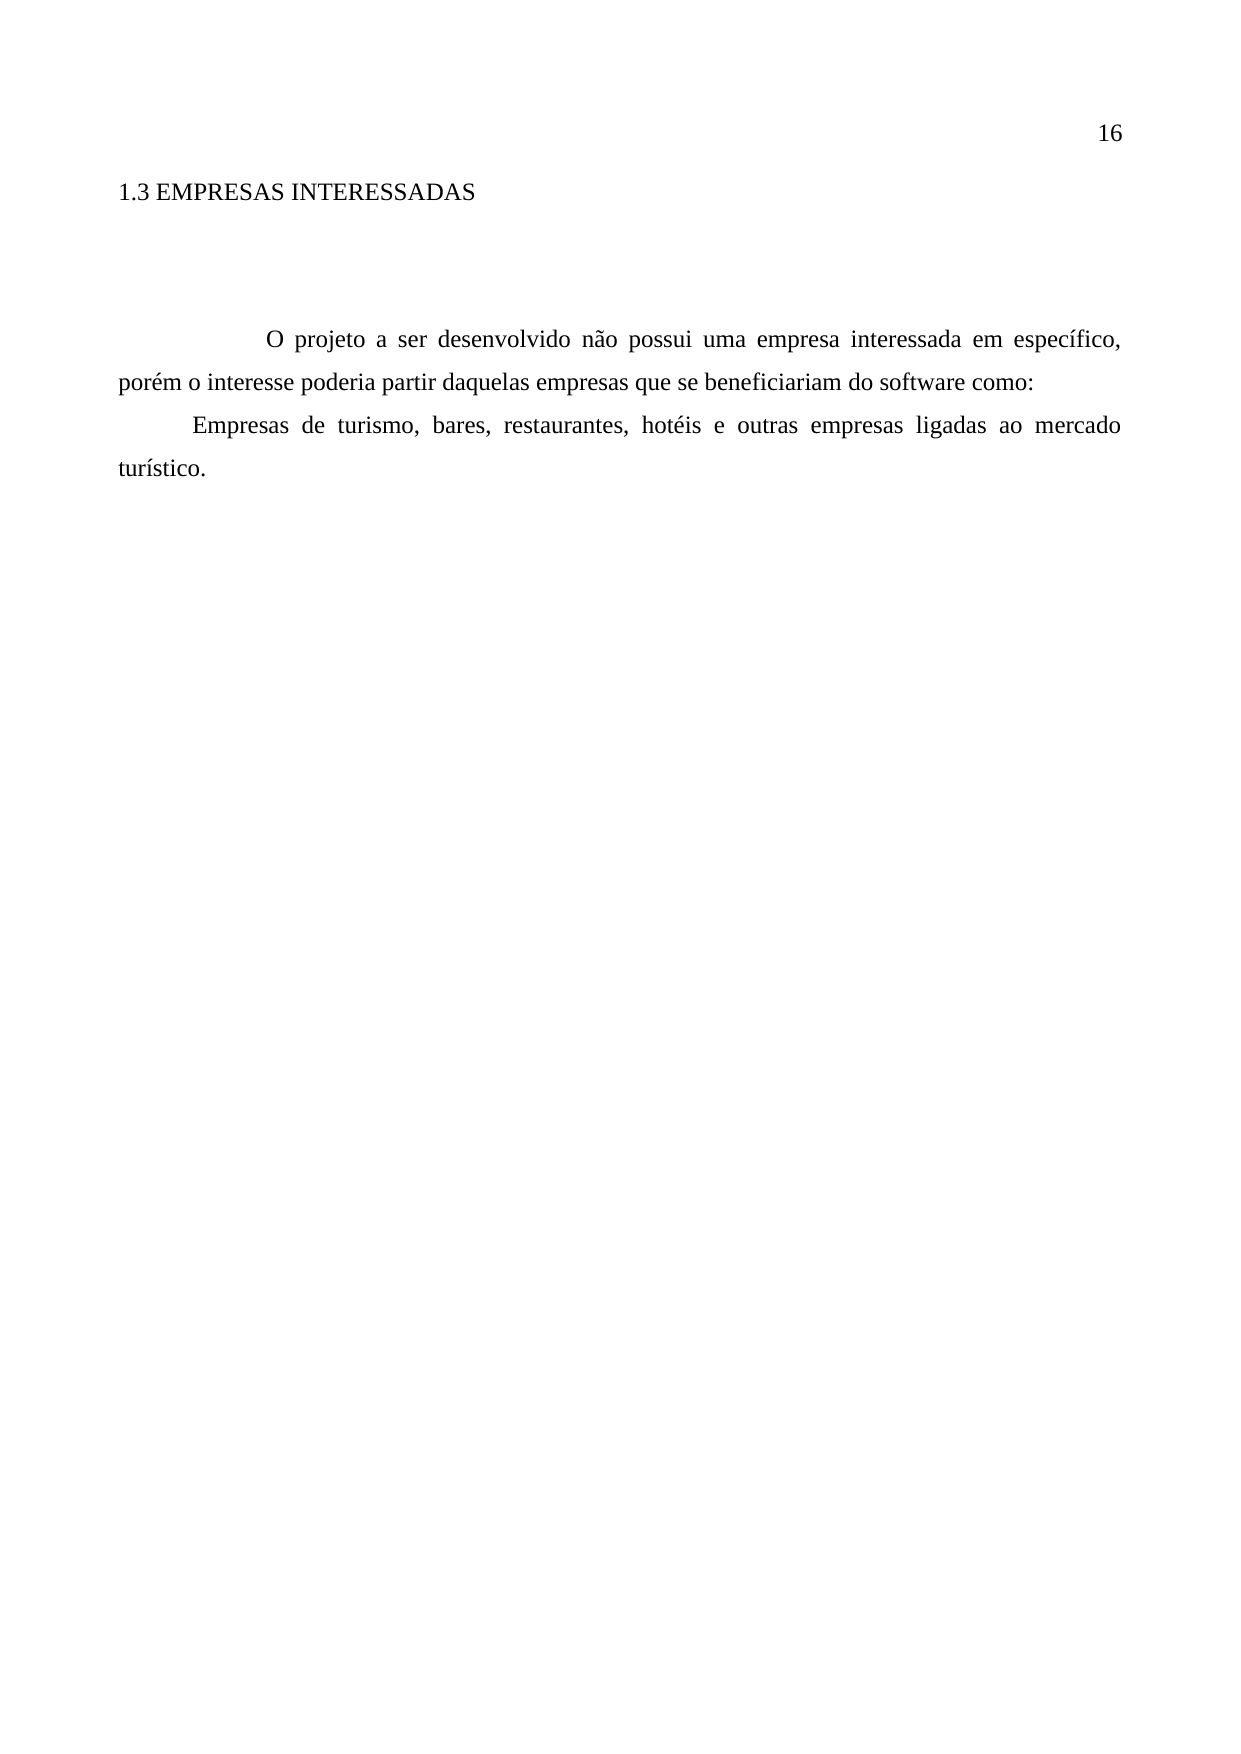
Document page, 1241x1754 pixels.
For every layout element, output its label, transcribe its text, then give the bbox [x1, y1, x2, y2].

text O projeto a ser desenvolvido não possui uma empresa interessada em específico, porém o interesse poderia partir daquelas empresas que se beneficiariam do software como: [118, 324, 1122, 396]
text Empresas de turismo, bares, restaurantes, hotéis e outras empresas ligadas ao mercado turístico. [118, 410, 1122, 482]
subtitle EMPRESAS INTERESSADAS [118, 177, 1122, 206]
